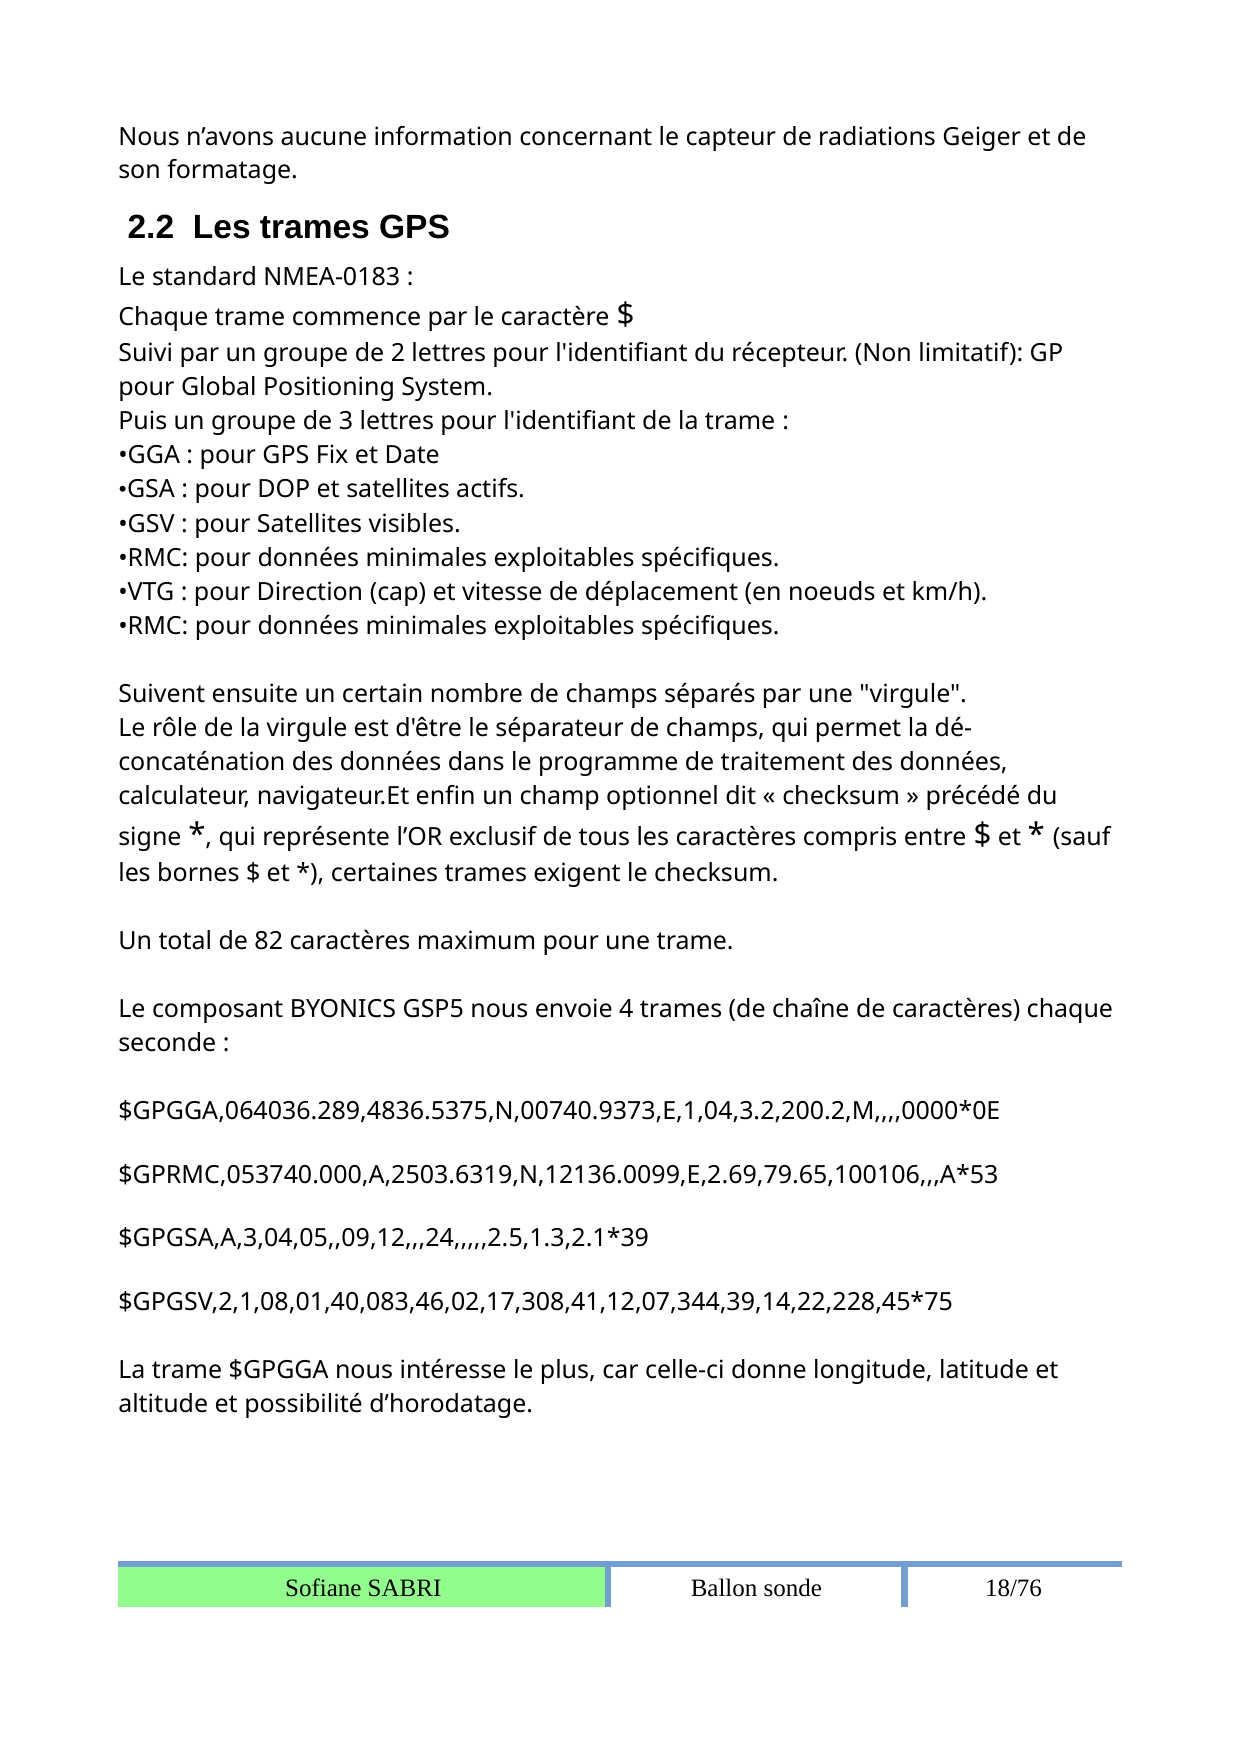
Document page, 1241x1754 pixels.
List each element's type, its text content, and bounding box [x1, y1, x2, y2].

text Un total de 82 caractères maximum pour une trame. [118, 922, 1122, 957]
text •GGA : pour GPS Fix et Date [118, 437, 1122, 471]
text $GPGSV,2,1,08,01,40,083,46,02,17,308,41,12,07,344,39,14,22,228,45*75 [118, 1283, 1122, 1317]
text •GSV : pour Satellites visibles. [118, 505, 1122, 539]
text Nous n’avons aucune information concernant le capteur de radiations Geiger et de son formatage. [118, 118, 1122, 186]
text La trame $GPGGA nous intéresse le plus, car celle-ci donne longitude, latitude et altitude et possibilité d’horodatage. [118, 1352, 1122, 1420]
text Suivi par un groupe de 2 lettres pour l'identifiant du récepteur. (Non limitatif): GP pour Global Positioning System. [118, 335, 1122, 403]
text Le rôle de la virgule est d'être le séparateur de champs, qui permet la dé-concaténation des données dans le programme de traitement des données, calculateur, navigateur.Et enfin un champ optionnel dit « checksum » précédé du signe *, qui représente l’OR exclusif de tous les caractères compris entre $ et * (sauf les bornes $ et *), certaines trames exigent le checksum. [118, 709, 1122, 888]
text •GSA : pour DOP et satellites actifs. [118, 471, 1122, 505]
text •RMC: pour données minimales exploitables spécifiques. [118, 539, 1122, 573]
text •VTG : pour Direction (cap) et vitesse de déplacement (en noeuds et km/h). [118, 573, 1122, 607]
subtitle Les trames GPS [118, 207, 1122, 246]
text $GPGGA,064036.289,4836.5375,N,00740.9373,E,1,04,3.2,200.2,M,,,,0000*0E [118, 1093, 1122, 1127]
text Le standard NMEA-0183 : [118, 258, 1122, 292]
text Chaque trame commence par le caractère $ [118, 292, 1122, 335]
text Le composant BYONICS GSP5 nous envoie 4 trames (de chaîne de caractères) chaque seconde : [118, 991, 1122, 1059]
text Suivent ensuite un certain nombre de champs séparés par une "virgule". [118, 676, 1122, 709]
text Puis un groupe de 3 lettres pour l'identifiant de la trame : [118, 403, 1122, 437]
text $GPRMC,053740.000,A,2503.6319,N,12136.0099,E,2.69,79.65,100106,,,A*53 [118, 1156, 1122, 1190]
text $GPGSA,A,3,04,05,,09,12,,,24,,,,,2.5,1.3,2.1*39 [118, 1220, 1122, 1254]
text •RMC: pour données minimales exploitables spécifiques. [118, 607, 1122, 641]
